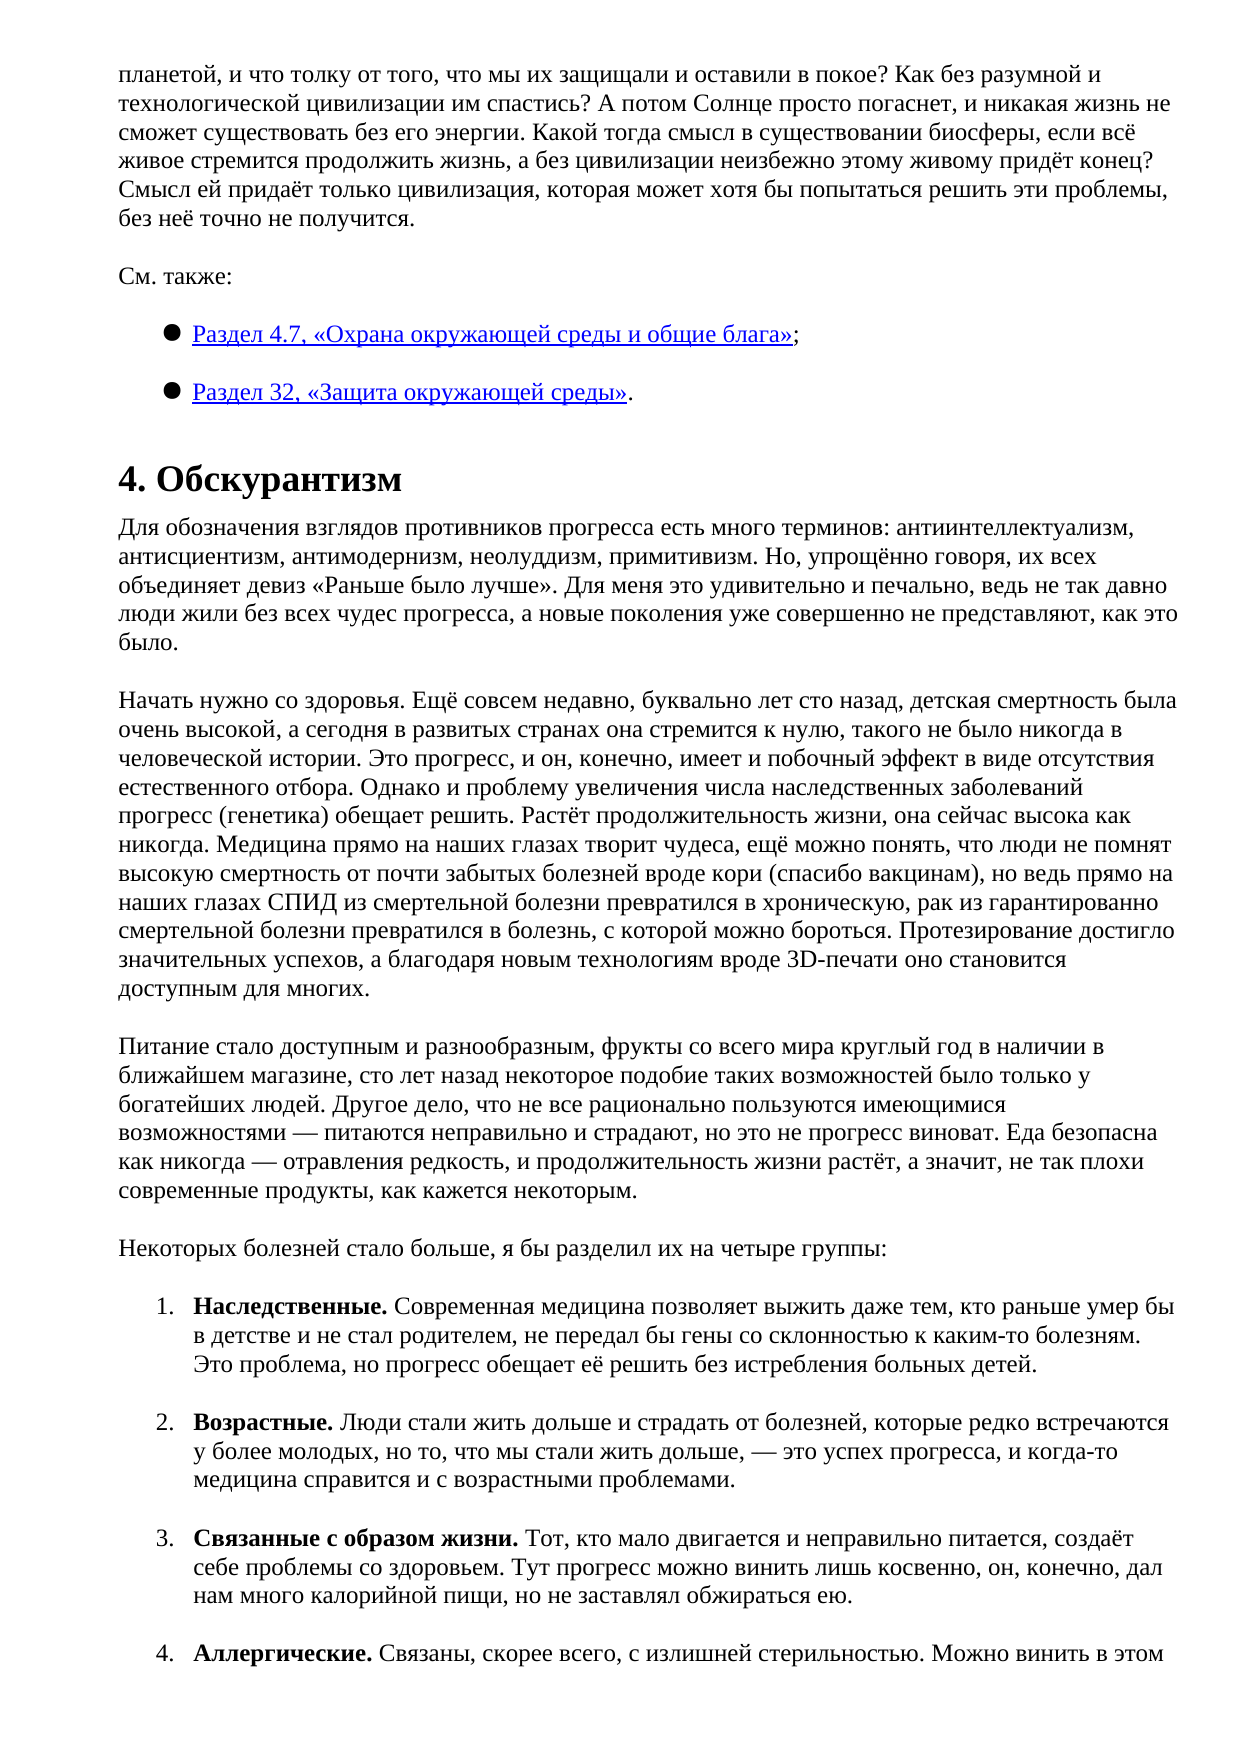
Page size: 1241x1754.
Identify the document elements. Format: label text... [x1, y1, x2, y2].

list Связанные с образом жизни. Тот, кто мало двигается и неправильно питается, создаёт себе проблемы со здоровьем. Тут прогресс можно винить лишь косвенно, он, конечно, дал нам много калорийной пищи, но не заставлял обжираться ею. [156, 1523, 1181, 1609]
list Раздел 4.7, «Охрана окружающей среды и общие блага»; [162, 319, 1181, 348]
text Начать нужно со здоровья. Ещё совсем недавно, буквально лет сто назад, детская смертность была очень высокой, а сегодня в развитых странах она стремится к нулю, такого не было никогда в человеческой истории. Это прогресс, и он, конечно, имеет и побочный эффект в виде отсутствия естественного отбора. Однако и проблему увеличения числа наследственных заболеваний прогресс (генетика) обещает решить. Растёт продолжительность жизни, она сейчас высока как никогда. Медицина прямо на наших глазах творит чудеса, ещё можно понять, что люди не помнят высокую смертность от почти забытых болезней вроде кори (спасибо вакцинам), но ведь прямо на наших глазах СПИД из смертельной болезни превратился в хроническую, рак из гарантированно смертельной болезни превратился в болезнь, с которой можно бороться. Протезирование достигло значительных успехов, а благодаря новым технологиям вроде 3D-печати оно становится доступным для многих. [118, 685, 1181, 1002]
list Наследственные. Современная медицина позволяет выжить даже тем, кто раньше умер бы в детстве и не стал родителем, не передал бы гены со склонностью к каким-то болезням. Это проблема, но прогресс обещает её решить без истребления больных детей. [156, 1291, 1181, 1378]
subtitle 4. Обскурантизм [118, 457, 1181, 500]
text Для обозначения взглядов противников прогресса есть много терминов: антиинтеллектуализм, антисциентизм, антимодернизм, неолуддизм, примитивизм. Но, упрощённо говоря, их всех объединяет девиз «Раньше было лучше». Для меня это удивительно и печально, ведь не так давно люди жили без всех чудес прогресса, а новые поколения уже совершенно не представляют, как это было. [118, 512, 1181, 656]
text Некоторых болезней стало больше, я бы разделил их на четыре группы: [118, 1233, 1181, 1262]
list Аллергические. Связаны, скорее всего, с излишней стерильностью. Можно винить в этом [156, 1638, 1181, 1667]
list Возрастные. Люди стали жить дольше и страдать от болезней, которые редко встречаются у более молодых, но то, что мы стали жить дольше, — это успех прогресса, и когда-то медицина справится и с возрастными проблемами. [156, 1407, 1181, 1493]
list Раздел 32, «Защита окружающей среды». [162, 377, 1181, 406]
text Питание стало доступным и разнообразным, фрукты со всего мира круглый год в наличии в ближайшем магазине, сто лет назад некоторое подобие таких возможностей было только у богатейших людей. Другое дело, что не все рационально пользуются имеющимися возможностями — питаются неправильно и страдают, но это не прогресс виноват. Еда безопасна как никогда — отравления редкость, и продолжительность жизни растёт, а значит, не так плохи современные продукты, как кажется некоторым. [118, 1031, 1181, 1204]
text планетой, и что толку от того, что мы их защищали и оставили в покое? Как без разумной и технологической цивилизации им спастись? А потом Солнце просто погаснет, и никакая жизнь не сможет существовать без его энергии. Какой тогда смысл в существовании биосферы, если всё живое стремится продолжить жизнь, а без цивилизации неизбежно этому живому придёт конец? Смысл ей придаёт только цивилизация, которая может хотя бы попытаться решить эти проблемы, без неё точно не получится. [118, 59, 1181, 232]
text См. также: [118, 261, 1181, 290]
